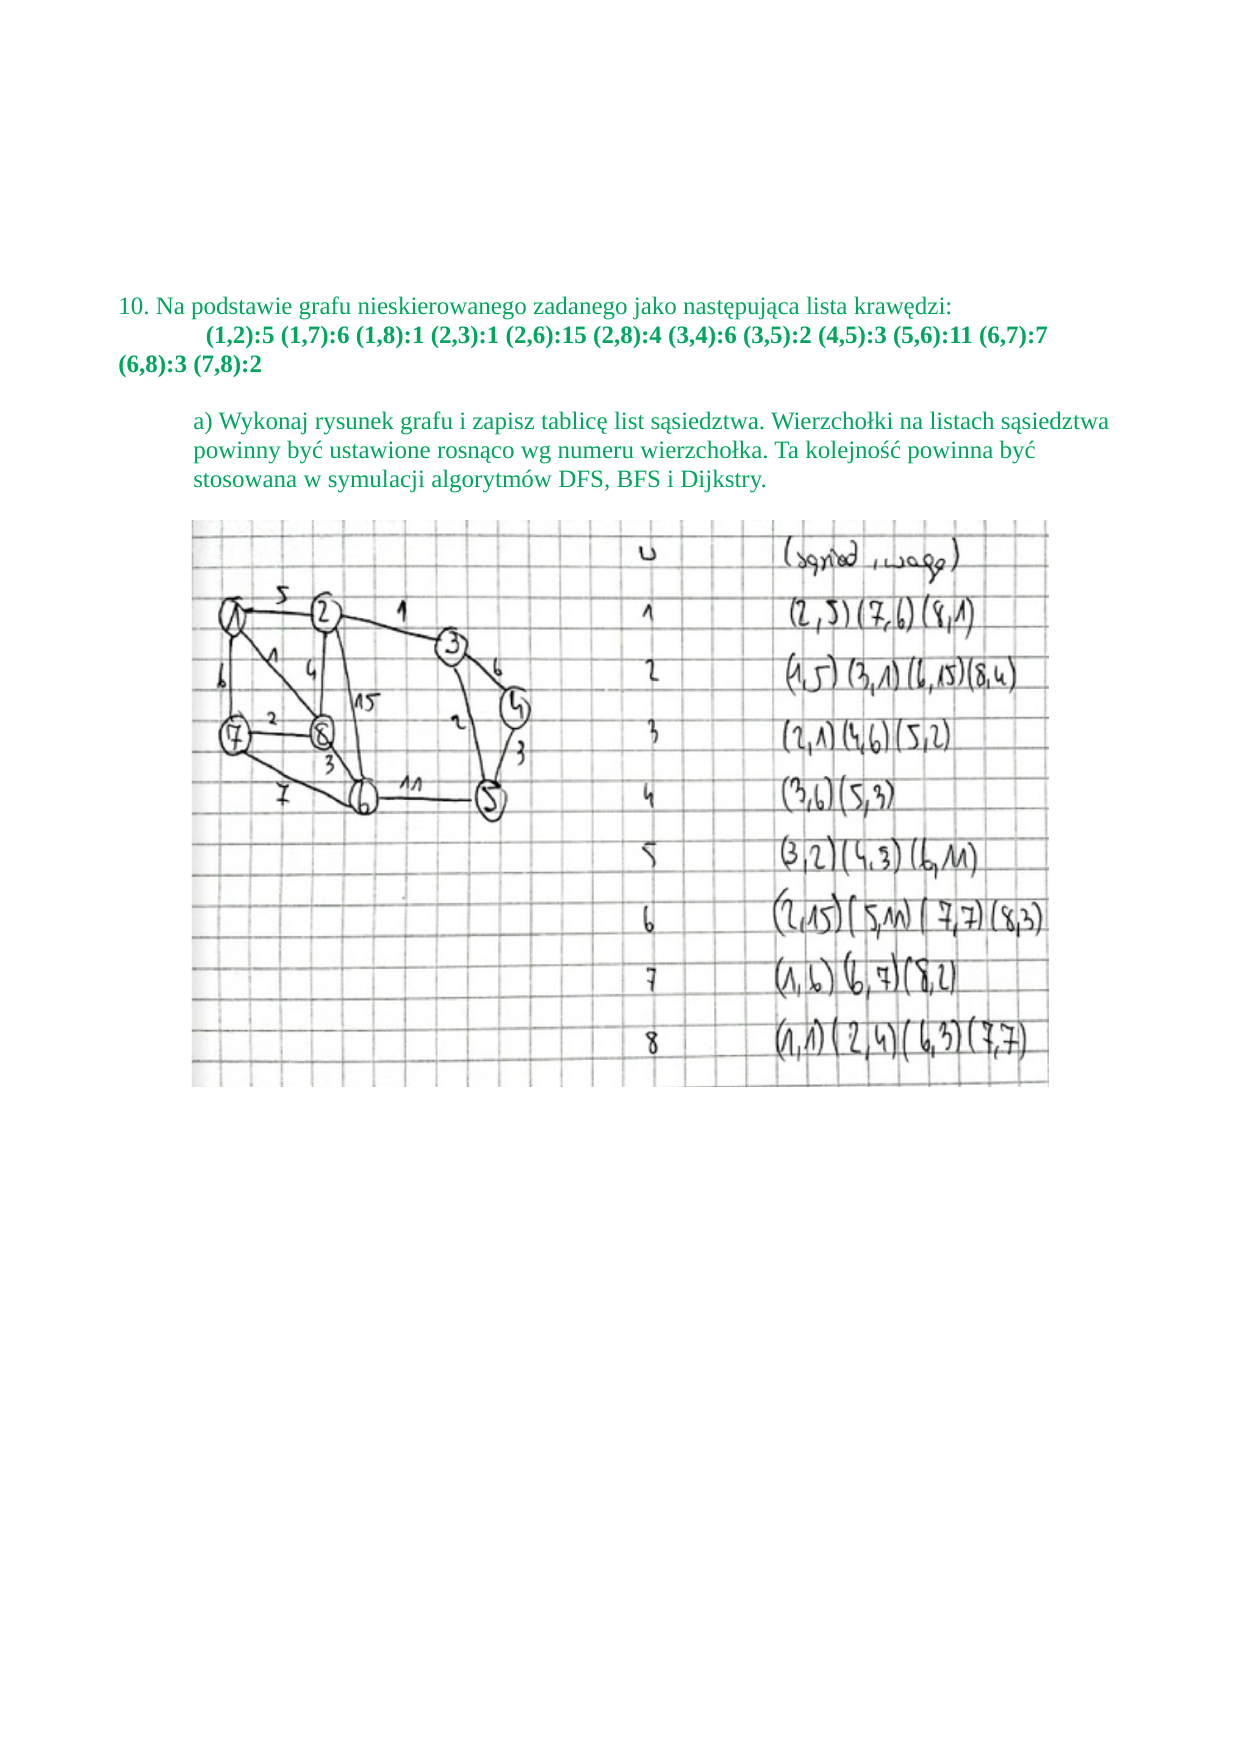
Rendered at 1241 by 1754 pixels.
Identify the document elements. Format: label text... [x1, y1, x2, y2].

picture [193, 521, 1049, 1087]
text 10. Na podstawie grafu nieskierowanego zadanego jako następująca lista krawędzi: (1,2):5 (1,7):6 (1,8):1 (2,3):1 (2,6):15 (2,8):4 (3,4):6 (3,5):2 (4,5):3 (5,6):11 (6,7):7 (6,8):3 (7,8):2 [118, 291, 1122, 378]
list a) Wykonaj rysunek grafu i zapisz tablicę list sąsiedztwa. Wierzchołki na listach sąsiedztwa powinny być ustawione rosnąco wg numeru wierzchołka. Ta kolejność powinna być stosowana w symulacji algorytmów DFS, BFS i Dijkstry. [156, 406, 1122, 493]
